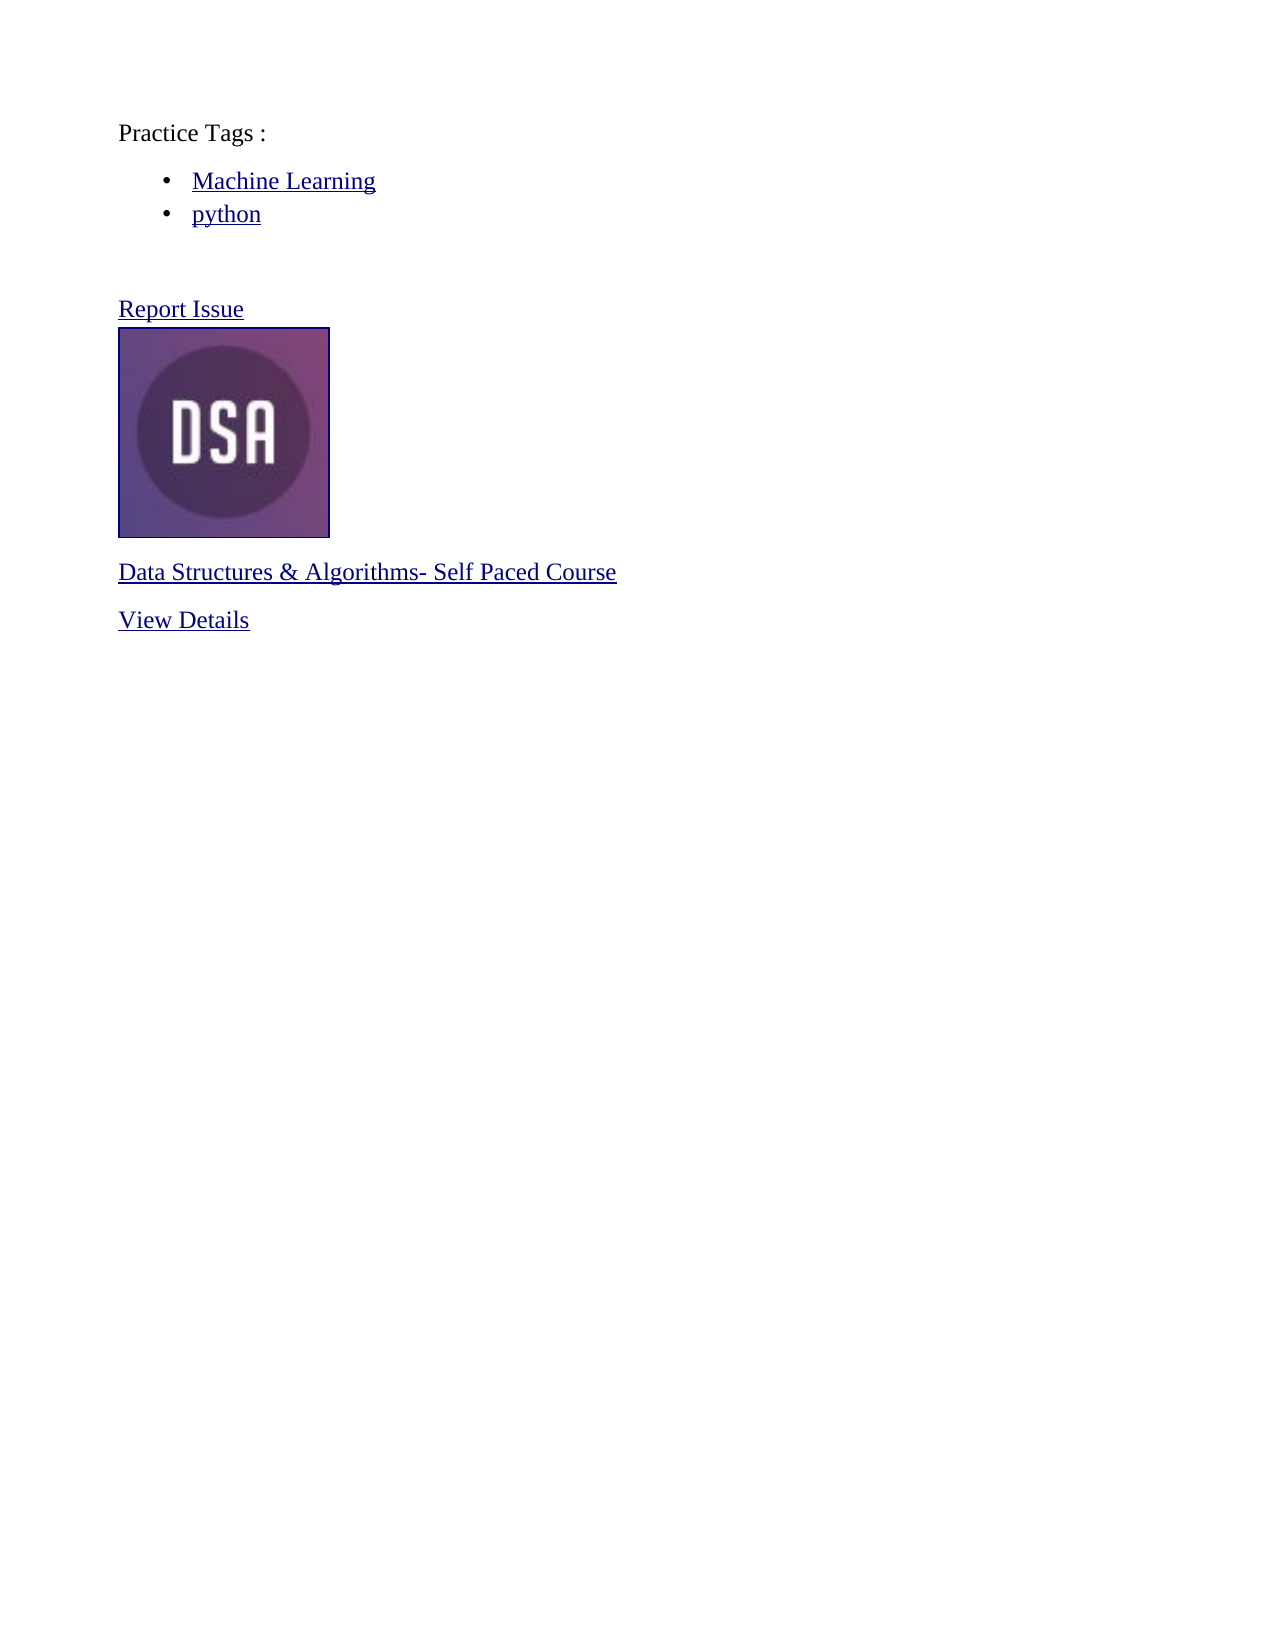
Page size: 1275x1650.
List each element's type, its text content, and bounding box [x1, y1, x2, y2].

text Practice Tags : [118, 118, 1157, 147]
picture [120, 329, 328, 537]
text AD [118, 734, 1157, 780]
list Machine Learning [162, 166, 1157, 194]
text View Details [118, 605, 1157, 634]
list python [162, 199, 1157, 227]
text AD [118, 652, 1157, 698]
text Data Structures & Algorithms- Self Paced Course [118, 557, 1157, 586]
text Report Issue [118, 294, 1157, 323]
